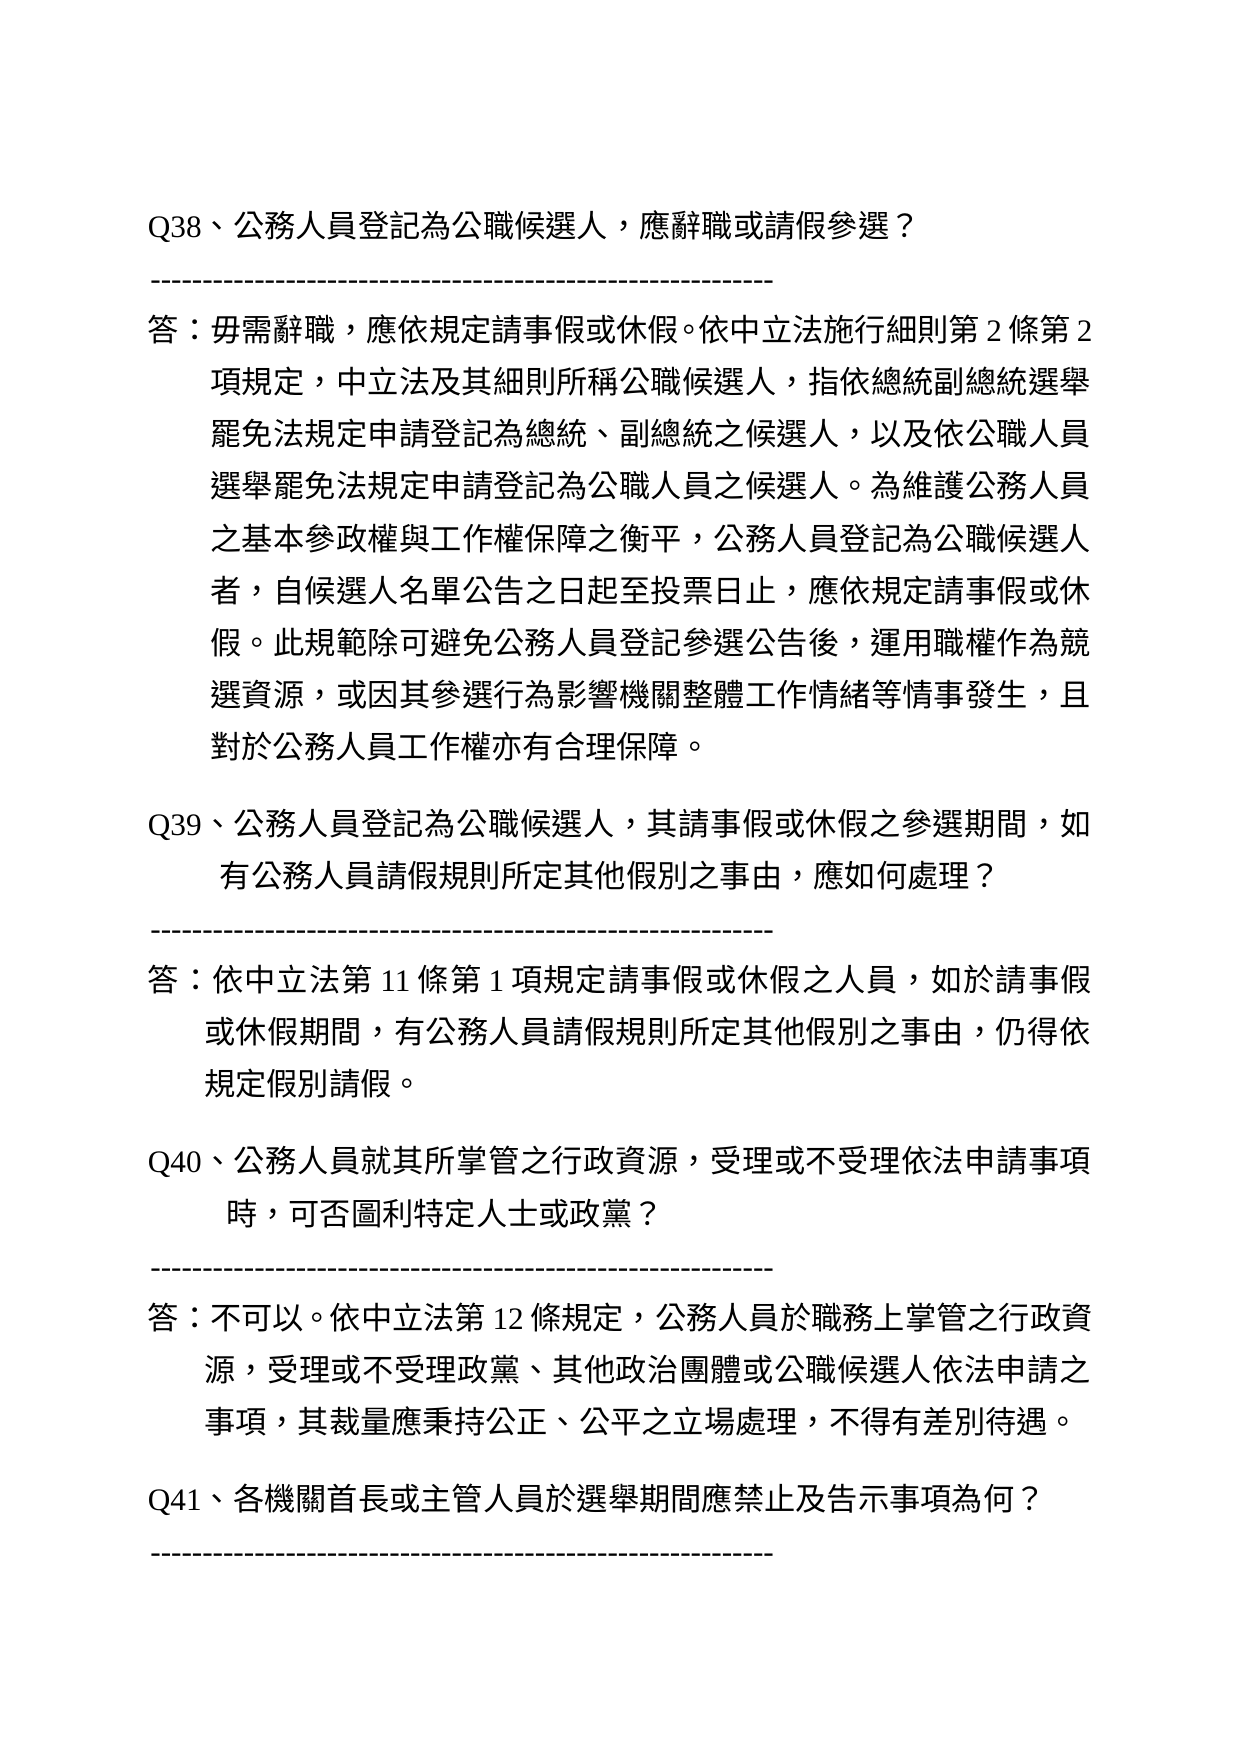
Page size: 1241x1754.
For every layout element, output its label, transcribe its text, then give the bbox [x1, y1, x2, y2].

table_cell Q39、公務人員登記為公職候選人，其請事假或休假之參選期間，如有公務人員請假規則所定其他假別之事由，應如何處理？ ------------------------------------------------------------ 答：依中立法第11條第1項規定請事假或休假之人員，如於請事假或休假期間，有公務人員請假規則所定其他假別之事由，仍得依規定假別請假。 [136, 769, 1103, 1106]
table_cell Q41、各機關首長或主管人員於選舉期間應禁止及告示事項為何？ [136, 1444, 1103, 1573]
table_cell Q40、公務人員就其所掌管之行政資源，受理或不受理依法申請事項時，可否圖利特定人士或政黨？ ------------------------------------------------------------ 答：不可以。依中立法第12條規定，公務人員於職務上掌管之行政資源，受理或不受理政黨、其他政治團體或公職候選人依法申請之事項，其裁量應秉持公正、公平之立場處理，不得有差別待遇。 [136, 1106, 1103, 1444]
table_cell Q38、公務人員登記為公職候選人，應辭職或請假參選？ ------------------------------------------------------------ 答：毋需辭職，應依規定請事假或休假。依中立法施行細則第2條第2項規定，中立法及其細則所稱公職候選人，指依總統副總統選舉罷免法規定申請登記為總統、副總統之候選人，以及依公職人員選舉罷免法規定申請登記為公職人員之候選人。為維護公務人員之基本參政權與工作權保障之衡平，公務人員登記為公職候選人者，自候選人名單公告之日起至投票日止，應依規定請事假或休假。此規範除可避免公務人員登記參選公告後，運用職權作為競選資源，或因其參選行為影響機關整體工作情緒等情事發生，且對於公務人員工作權亦有合理保障。 [136, 171, 1103, 769]
